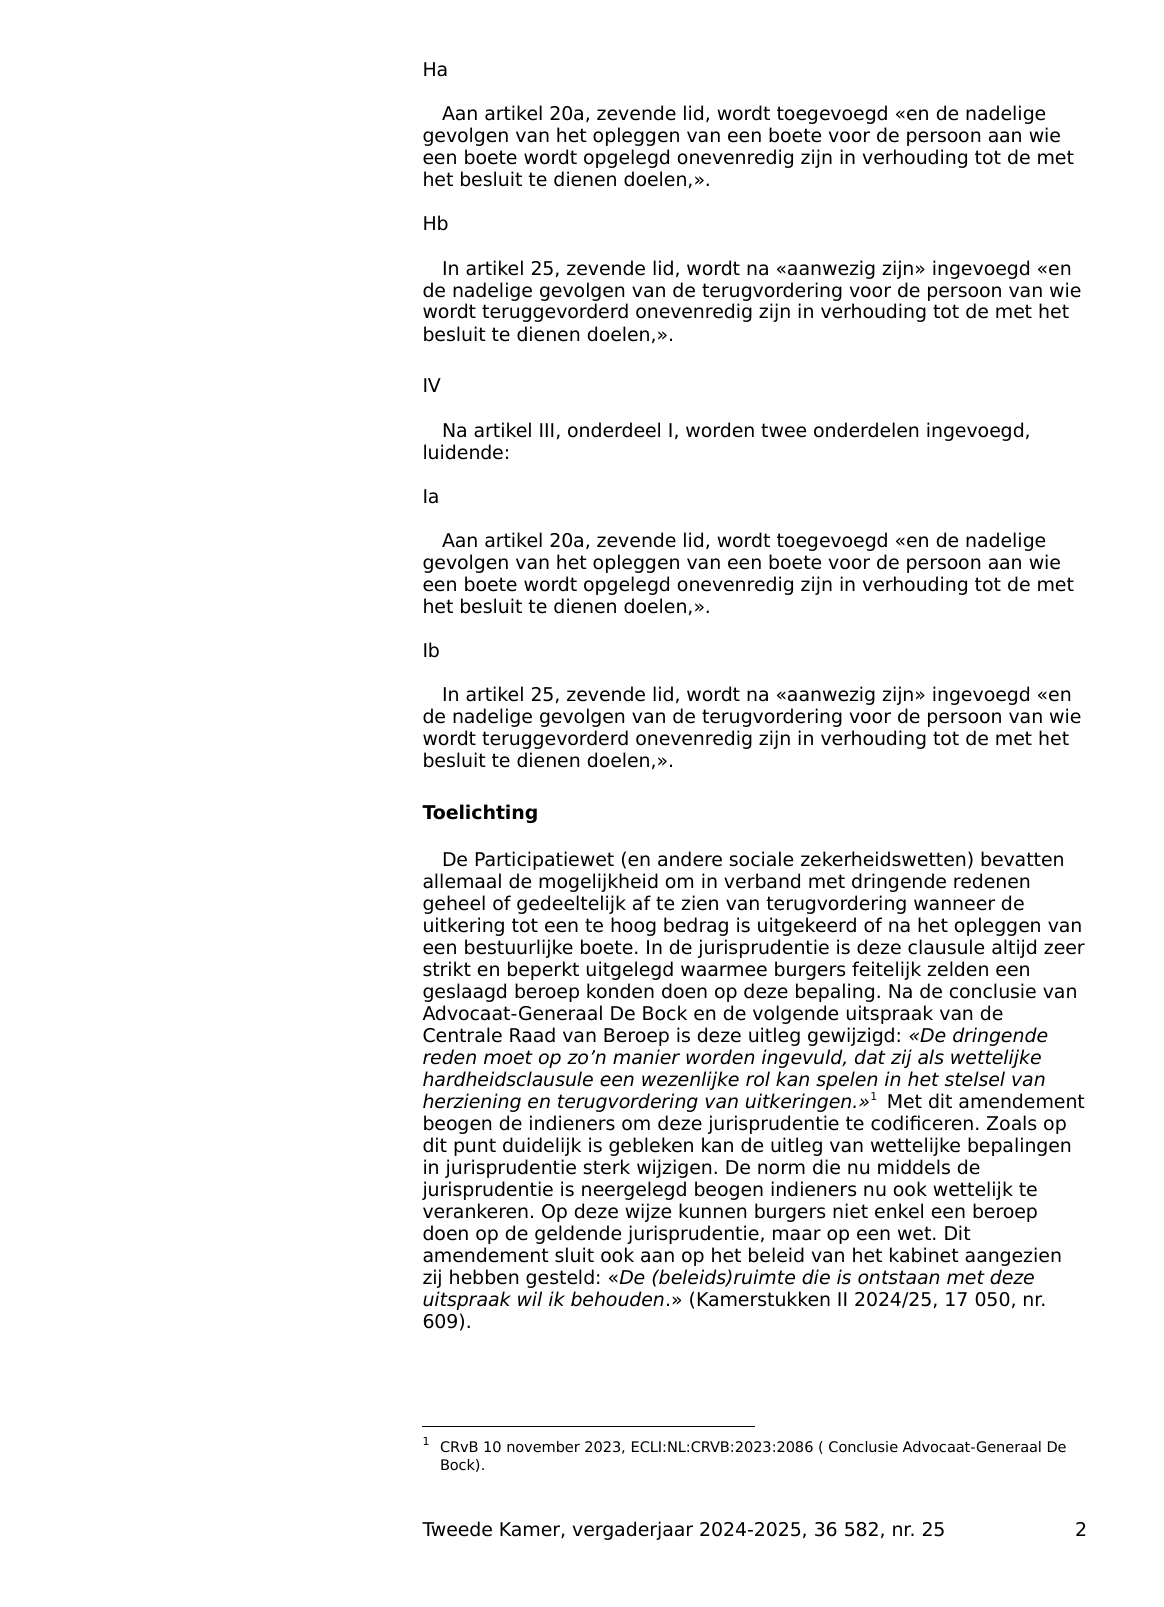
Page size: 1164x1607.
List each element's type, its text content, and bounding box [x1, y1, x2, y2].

text Ha [422, 59, 1087, 81]
text CRvB 10 november 2023, ECLI:NL:CRVB:2023:2086 ( Conclusie Advocaat-Generaal De Bock). [422, 1435, 1087, 1474]
subtitle IV [422, 375, 1087, 397]
subtitle Toelichting [422, 802, 1087, 824]
text De Participatiewet (en andere sociale zekerheidswetten) bevatten allemaal de mogelijkheid om in verband met dringende redenen geheel of gedeeltelijk af te zien van terugvordering wanneer de uitkering tot een te hoog bedrag is uitgekeerd of na het opleggen van een bestuurlijke boete. In de jurisprudentie is deze clausule altijd zeer strikt en beperkt uitgelegd waarmee burgers feitelijk zelden een geslaagd beroep konden doen op deze bepaling. Na de conclusie van Advocaat-Generaal De Bock en de volgende uitspraak van de Centrale Raad van Beroep is deze uitleg gewijzigd: «De dringende reden moet op zo’n manier worden ingevuld, dat zij als wettelijke hardheidsclausule een wezenlijke rol kan spelen in het stelsel van herziening en terugvordering van uitkeringen.» Met dit amendement beogen de indieners om deze jurisprudentie te codificeren. Zoals op dit punt duidelijk is gebleken kan de uitleg van wettelijke bepalingen in jurisprudentie sterk wijzigen. De norm die nu middels de jurisprudentie is neergelegd beogen indieners nu ook wettelijk te verankeren. Op deze wijze kunnen burgers niet enkel een beroep doen op de geldende jurisprudentie, maar op een wet. Dit amendement sluit ook aan op het beleid van het kabinet aangezien zij hebben gesteld: «De (beleids)ruimte die is ontstaan met deze uitspraak wil ik behouden.» (Kamerstukken II 2024/25, 17 050, nr. 609). [422, 849, 1087, 1333]
text Aan artikel 20a, zevende lid, wordt toegevoegd «en de nadelige gevolgen van het opleggen van een boete voor de persoon aan wie een boete wordt opgelegd onevenredig zijn in verhouding tot de met het besluit te dienen doelen,». [422, 103, 1087, 191]
text In artikel 25, zevende lid, wordt na «aanwezig zijn» ingevoegd «en de nadelige gevolgen van de terugvordering voor de persoon van wie wordt teruggevorderd onevenredig zijn in verhouding tot de met het besluit te dienen doelen,». [422, 257, 1087, 345]
text Aan artikel 20a, zevende lid, wordt toegevoegd «en de nadelige gevolgen van het opleggen van een boete voor de persoon aan wie een boete wordt opgelegd onevenredig zijn in verhouding tot de met het besluit te dienen doelen,». [422, 530, 1087, 618]
text Na artikel III, onderdeel I, worden twee onderdelen ingevoegd, luidende: [422, 419, 1087, 463]
text In artikel 25, zevende lid, wordt na «aanwezig zijn» ingevoegd «en de nadelige gevolgen van de terugvordering voor de persoon van wie wordt teruggevorderd onevenredig zijn in verhouding tot de met het besluit te dienen doelen,». [422, 684, 1087, 772]
text Hb [422, 213, 1087, 235]
text Ia [422, 486, 1087, 508]
text Ib [422, 640, 1087, 662]
